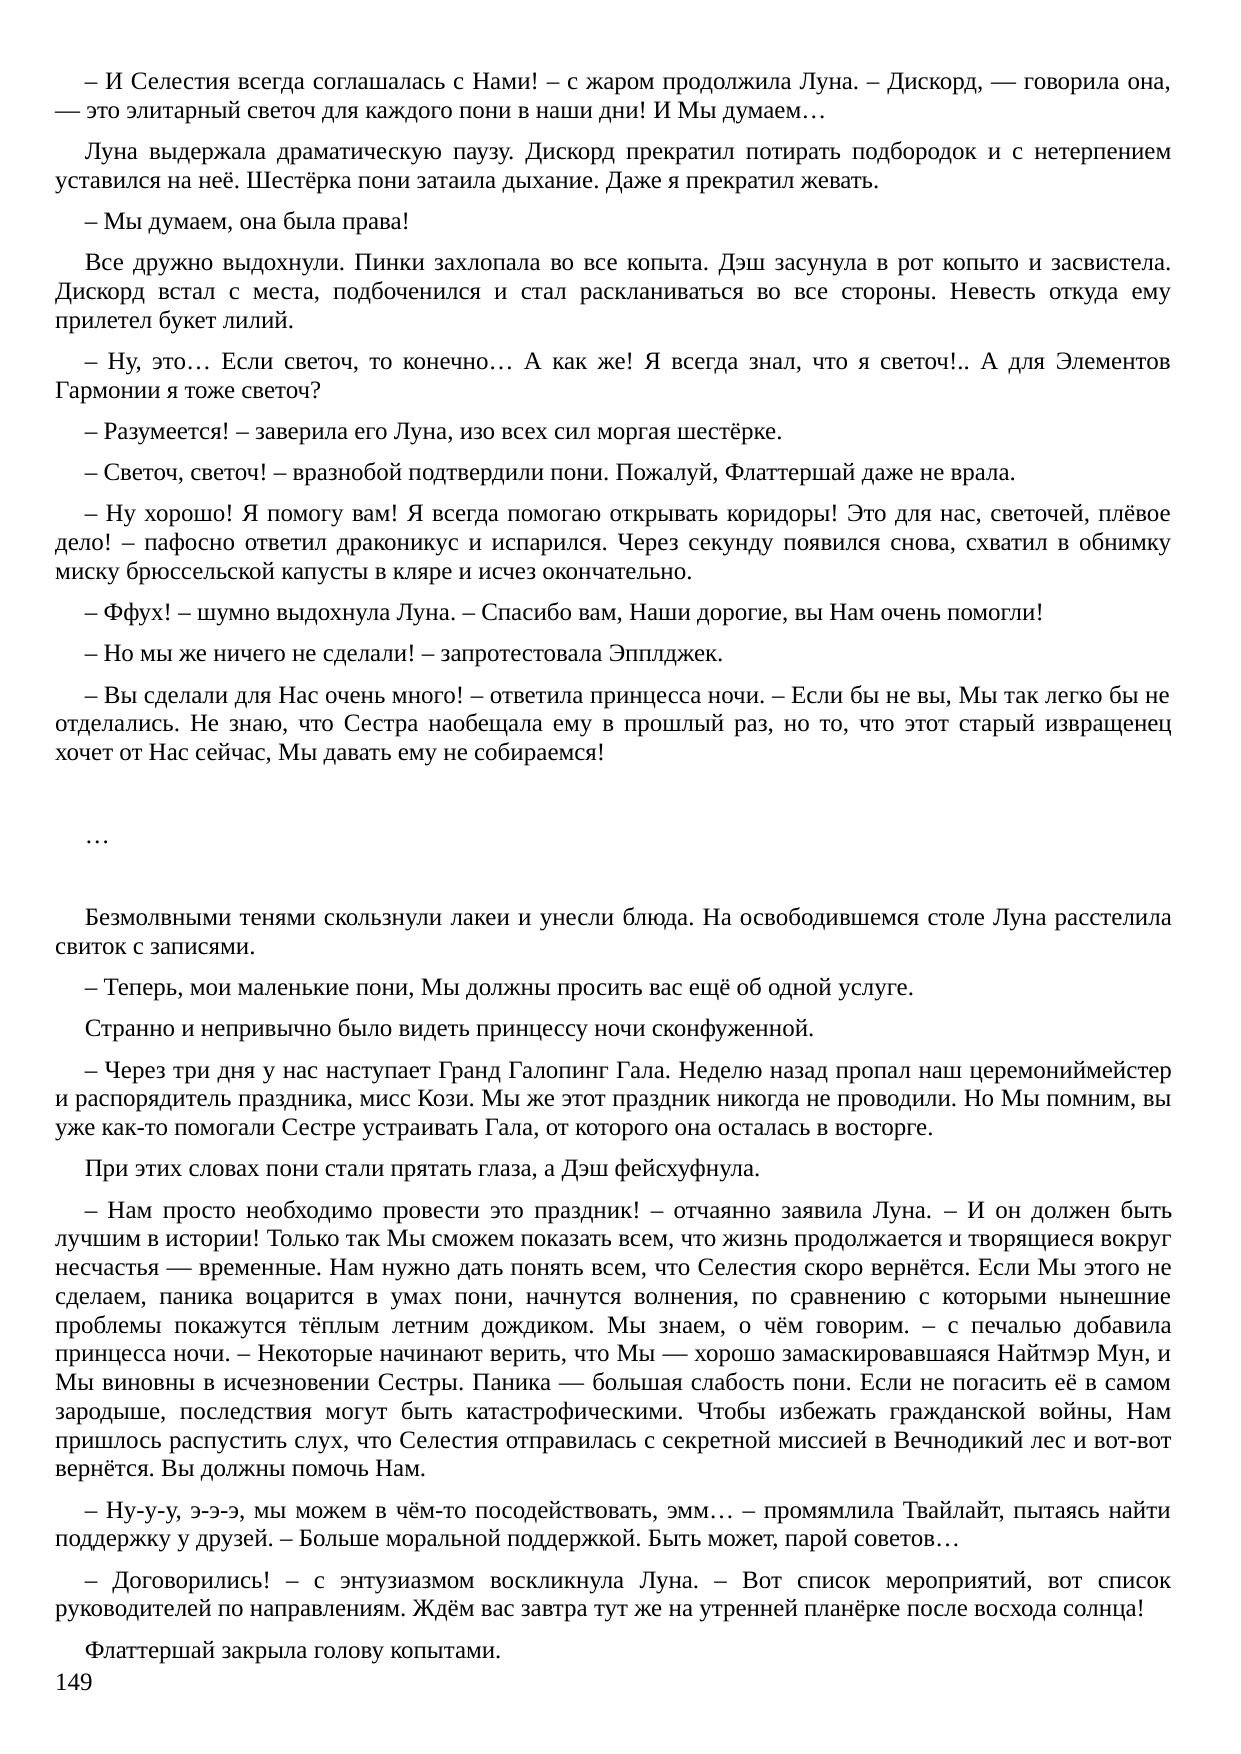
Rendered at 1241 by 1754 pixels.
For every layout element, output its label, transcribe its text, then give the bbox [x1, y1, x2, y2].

text … [55, 820, 1173, 848]
text При этих словах пони стали прятать глаза, а Дэш фейсхуфнула. [55, 1153, 1173, 1182]
text Странно и непривычно было видеть принцессу ночи сконфуженной. [55, 1013, 1173, 1042]
text – Ну, это… Если светоч, то конечно… А как же! Я всегда знал, что я светоч!.. А для Элементов Гармонии я тоже светоч? [55, 346, 1173, 403]
text – Вы сделали для Нас очень много! – ответила принцесса ночи. – Если бы не вы, Мы так легко бы не отделались. Не знаю, что Сестра наобещала ему в прошлый раз, но то, что этот старый извращенец хочет от Нас сейчас, Мы давать ему не собираемся! [55, 680, 1173, 766]
text – Светоч, светоч! – вразнобой подтвердили пони. Пожалуй, Флаттершай даже не врала. [55, 457, 1173, 486]
text – Мы думаем, она была права! [55, 206, 1173, 235]
text Безмолвными тенями скользнули лакеи и унесли блюда. На освободившемся столе Луна расстелила свиток с записями. [55, 902, 1173, 960]
text – Но мы же ничего не сделали! – запротестовала Эпплджек. [55, 638, 1173, 667]
text – Ну хорошо! Я помогу вам! Я всегда помогаю открывать коридоры! Это для нас, светочей, плёвое дело! – пафосно ответил драконикус и испарился. Через секунду появился снова, схватил в обнимку миску брюссельской капусты в кляре и исчез окончательно. [55, 498, 1173, 585]
text – Через три дня у нас наступает Гранд Галопинг Гала. Неделю назад пропал наш церемониймейстер и распорядитель праздника, мисс Кози. Мы же этот праздник никогда не проводили. Но Мы помним, вы уже как-то помогали Сестре устраивать Гала, от которого она осталась в восторге. [55, 1055, 1173, 1141]
text – Разумеется! – заверила его Луна, изо всех сил моргая шестёрке. [55, 416, 1173, 445]
text – Договорились! – с энтузиазмом воскликнула Луна. – Вот список мероприятий, вот список руководителей по направлениям. Ждём вас завтра тут же на утренней планёрке после восхода солнца! [55, 1565, 1173, 1622]
text – И Селестия всегда соглашалась с Нами! – с жаром продолжила Луна. – Дискорд, — говорила она, — это элитарный светоч для каждого пони в наши дни! И Мы думаем… [55, 66, 1173, 123]
text – Нам просто необходимо провести это праздник! – отчаянно заявила Луна. – И он должен быть лучшим в истории! Только так Мы сможем показать всем, что жизнь продолжается и творящиеся вокруг несчастья — временные. Нам нужно дать понять всем, что Селестия скоро вернётся. Если Мы этого не сделаем, паника воцарится в умах пони, начнутся волнения, по сравнению с которыми нынешние проблемы покажутся тёплым летним дождиком. Мы знаем, о чём говорим. – с печалью добавила принцесса ночи. – Некоторые начинают верить, что Мы — хорошо замаскировавшаяся Найтмэр Мун, и Мы виновны в исчезновении Сестры. Паника — большая слабость пони. Если не погасить её в самом зародыше, последствия могут быть катастрофическими. Чтобы избежать гражданской войны, Нам пришлось распустить слух, что Селестия отправилась с секретной миссией в Вечнодикий лес и вот-вот вернётся. Вы должны помочь Нам. [55, 1195, 1173, 1482]
text Флаттершай закрыла голову копытами. [55, 1635, 1173, 1663]
text – Ффух! – шумно выдохнула Луна. – Спасибо вам, Наши дорогие, вы Нам очень помогли! [55, 597, 1173, 626]
text – Теперь, мои маленькие пони, Мы должны просить вас ещё об одной услуге. [55, 972, 1173, 1001]
text – Ну-у-у, э-э-э, мы можем в чём-то посодействовать, эмм… – промямлила Твайлайт, пытаясь найти поддержку у друзей. – Больше моральной поддержкой. Быть может, парой советов… [55, 1495, 1173, 1552]
text Все дружно выдохнули. Пинки захлопала во все копыта. Дэш засунула в рот копыто и засвистела. Дискорд встал с места, подбоченился и стал раскланиваться во все стороны. Невесть откуда ему прилетел букет лилий. [55, 247, 1173, 333]
text Луна выдержала драматическую паузу. Дискорд прекратил потирать подбородок и с нетерпением уставился на неё. Шестёрка пони затаила дыхание. Даже я прекратил жевать. [55, 136, 1173, 193]
